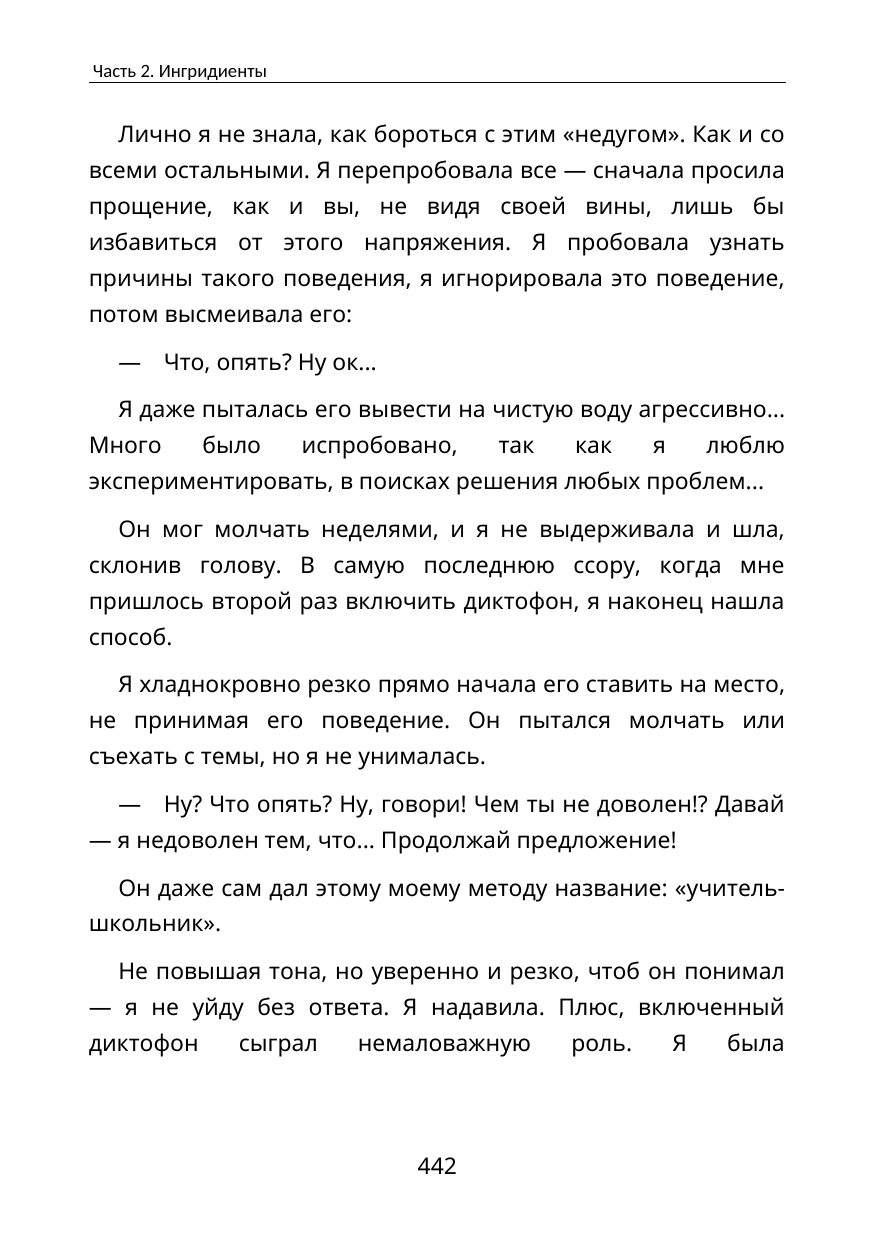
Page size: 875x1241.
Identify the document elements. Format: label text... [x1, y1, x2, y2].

list Что, опять? Ну ок... [88, 345, 786, 377]
text Я хладнокровно резко прямо начала его ставить на место, не принимая его поведение. Он пытался молчать или съехать с темы, но я не унималась. [88, 668, 786, 771]
text Он мог молчать неделями, и я не выдерживала и шла, склонив голову. В самую последнюю ссору, когда мне пришлось второй раз включить диктофон, я наконец нашла способ. [88, 513, 786, 652]
text Не повышая тона, но уверенно и резко, чтоб он понимал — я не уйду без ответа. Я надавила. Плюс, включенный диктофон сыграл немаловажную роль. Я была [88, 955, 786, 1058]
text Он даже сам дал этому моему методу название: «учитель-школьник». [88, 871, 786, 939]
list Ну? Что опять? Ну, говори! Чем ты не доволен!? Давай — я недоволен тем, что... Продолжай предложение! [88, 788, 786, 855]
text Лично я не знала, как бороться с этим «недугом». Как и со всеми остальными. Я перепробовала все — сначала просила прощение, как и вы, не видя своей вины, лишь бы избавиться от этого напряжения. Я пробовала узнать причины такого поведения, я игнорировала это поведение, потом высмеивала его: [88, 118, 786, 329]
text Я даже пыталась его вывести на чистую воду агрессивно... Много было испробовано, так как я люблю экспериментировать, в поисках решения любых проблем... [88, 393, 786, 496]
